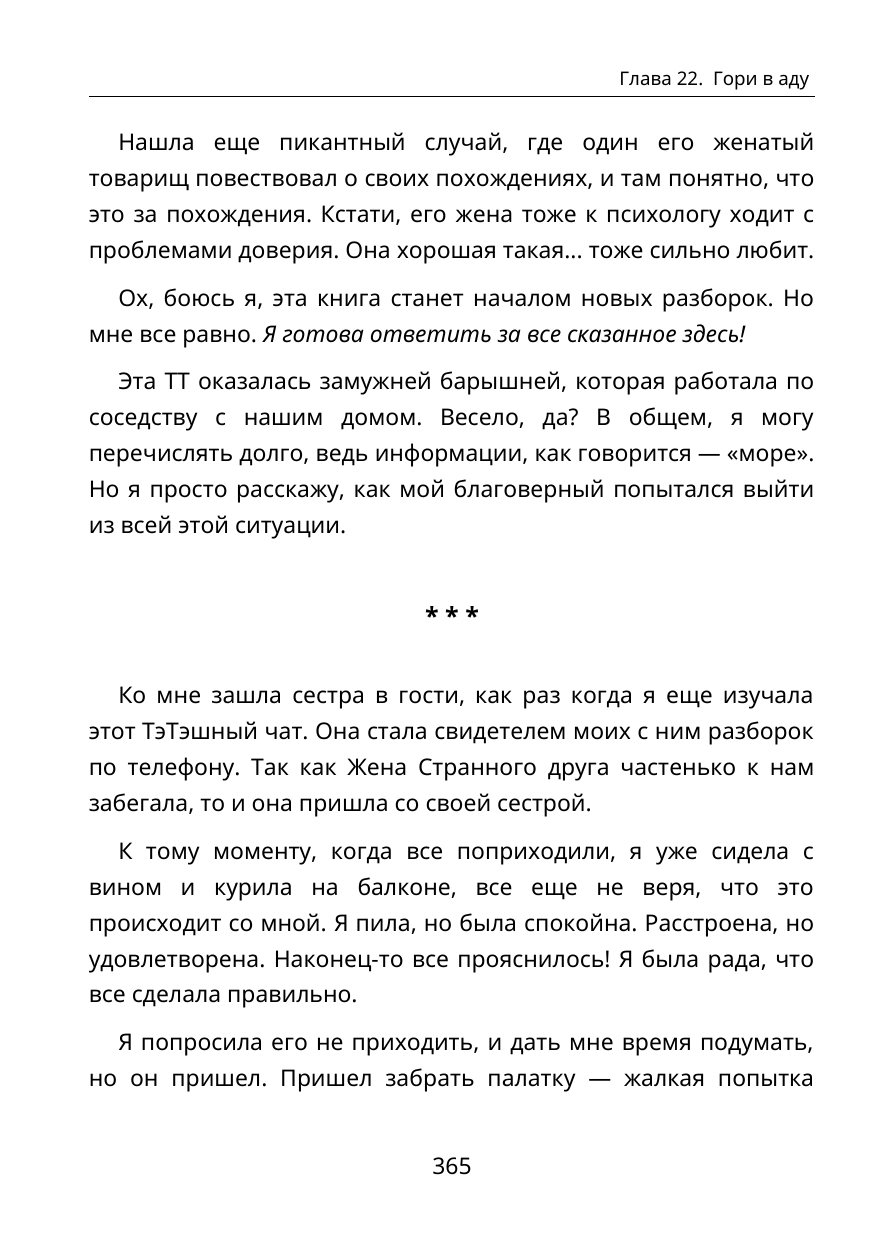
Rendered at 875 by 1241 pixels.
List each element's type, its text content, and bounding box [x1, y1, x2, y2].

text Нашла еще пикантный случай, где один его женатый товарищ повествовал о своих похождениях, и там понятно, что это за похождения. Кстати, его жена тоже к психологу ходит с проблемами доверия. Она хорошая такая... тоже сильно любит. [88, 126, 815, 265]
text Я попросила его не приходить, и дать мне время подумать, но он пришел. Пришел забрать палатку — жалкая попытка [88, 1026, 815, 1093]
text Эта ТТ оказалась замужней барышней, которая работала по соседству с нашим домом. Весело, да? В общем, я могу перечислять долго, ведь информации, как говорится — «море». Но я просто расскажу, как мой благоверный попытался выйти из всей этой ситуации. [88, 365, 815, 540]
text Ох, боюсь я, эта книга станет началом новых разборок. Но мне все равно. Я готова ответить за все сказанное здесь! [88, 282, 815, 349]
text Ко мне зашла сестра в гости, как раз когда я еще изучала этот ТэТэшный чат. Она стала свидетелем моих с ним разборок по телефону. Так как Жена Странного друга частенько к нам забегала, то и она пришла со своей сестрой. [88, 679, 815, 818]
text К тому моменту, когда все поприходили, я уже сидела с вином и курила на балконе, все еще не веря, что это происходит со мной. Я пила, но была спокойна. Расстроена, но удовлетворена. Наконец-то все прояснилось! Я была рада, что все сделала правильно. [88, 835, 815, 1010]
subtitle * * * [88, 598, 815, 632]
